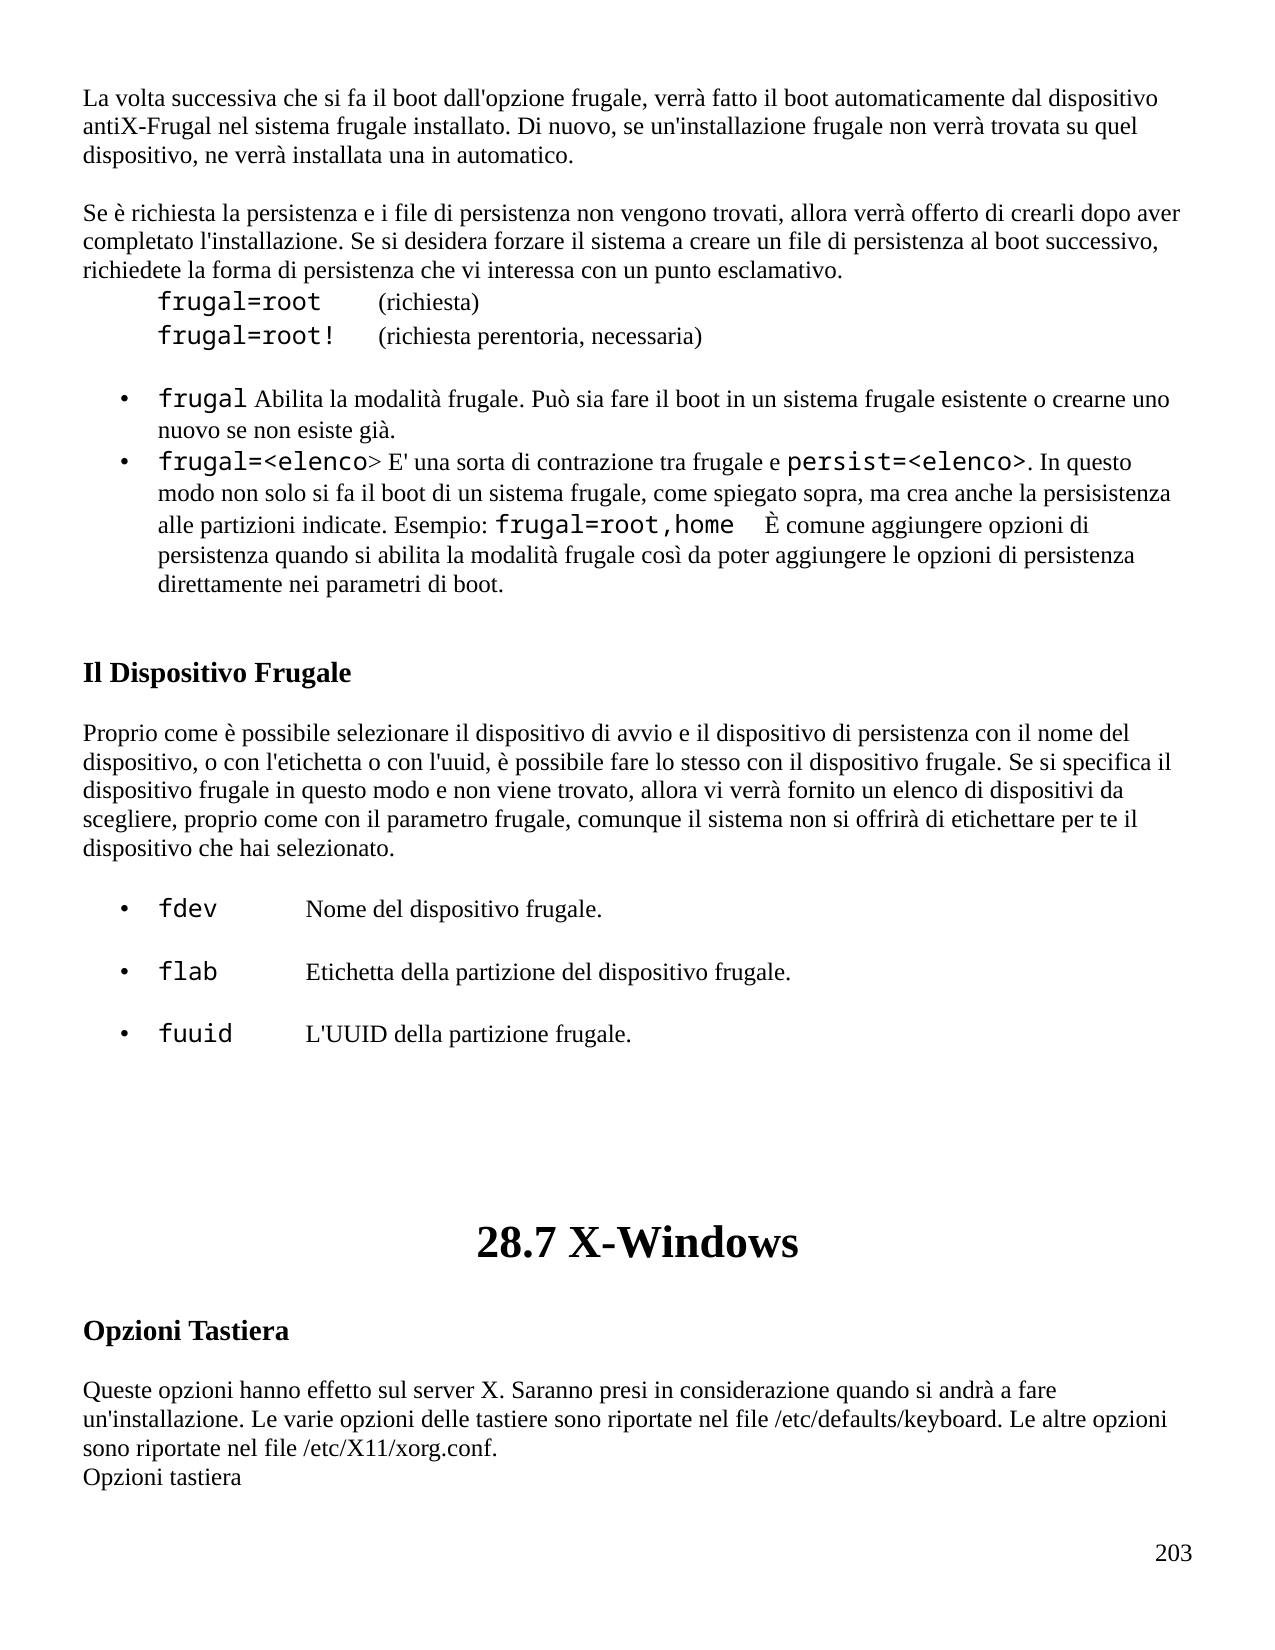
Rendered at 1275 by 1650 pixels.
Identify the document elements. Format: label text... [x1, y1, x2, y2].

text Se è richiesta la persistenza e i file di persistenza non vengono trovati, allora verrà offerto di crearli dopo aver completato l'installazione. Se si desidera forzare il sistema a creare un file di persistenza al boot successivo, richiedete la forma di persistenza che vi interessa con un punto esclamativo. [83, 198, 1192, 284]
text Queste opzioni hanno effetto sul server X. Saranno presi in considerazione quando si andrà a fare un'installazione. Le varie opzioni delle tastiere sono riportate nel file /etc/defaults/keyboard. Le altre opzioni sono riportate nel file /etc/X11/xorg.conf. [83, 1376, 1192, 1462]
list flab Etichetta della partizione del dispositivo frugale. [120, 953, 1192, 987]
list frugal Abilita la modalità frugale. Può sia fare il boot in un sistema frugale esistente o crearne uno nuovo se non esiste già. [120, 381, 1192, 444]
text Opzioni tastiera [83, 1462, 1192, 1491]
text frugal=root (richiesta) [83, 284, 1192, 318]
text Opzioni Tastiera [83, 1313, 1192, 1347]
list fuuid L'UUID della partizione frugale. [120, 1016, 1192, 1050]
text frugal=root! (richiesta perentoria, necessaria) [83, 318, 1192, 352]
text La volta successiva che si fa il boot dall'opzione frugale, verrà fatto il boot automaticamente dal dispositivo antiX-Frugal nel sistema frugale installato. Di nuovo, se un'installazione frugale non verrà trovata su quel dispositivo, ne verrà installata una in automatico. [83, 83, 1192, 169]
subtitle 28.7 X-Windows [83, 1214, 1192, 1267]
text Proprio come è possibile selezionare il dispositivo di avvio e il dispositivo di persistenza con il nome del dispositivo, o con l'etichetta o con l'uuid, è possibile fare lo stesso con il dispositivo frugale. Se si specifica il dispositivo frugale in questo modo e non viene trovato, allora vi verrà fornito un elenco di dispositivi da scegliere, proprio come con il parametro frugale, comunque il sistema non si offrirà di etichettare per te il dispositivo che hai selezionato. [83, 718, 1192, 862]
list frugal=<elenco> E' una sorta di contrazione tra frugale e persist=<elenco>. In questo modo non solo si fa il boot di un sistema frugale, come spiegato sopra, ma crea anche la persisistenza alle partizioni indicate. Esempio: frugal=root,home È comune aggiungere opzioni di persistenza quando si abilita la modalità frugale così da poter aggiungere le opzioni di persistenza direttamente nei parametri di boot. [120, 444, 1192, 598]
text Il Dispositivo Frugale [83, 656, 1192, 689]
list fdev Nome del dispositivo frugale. [120, 890, 1192, 924]
